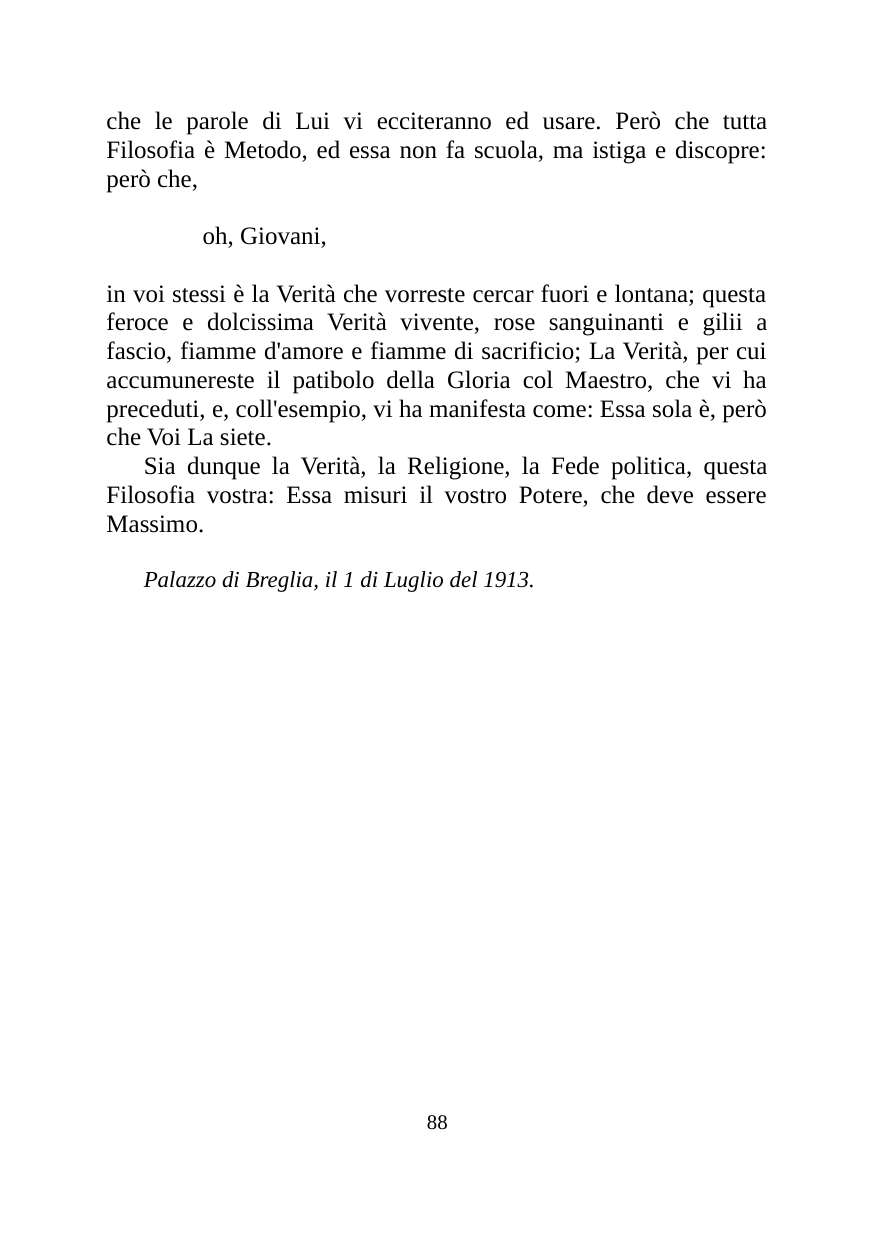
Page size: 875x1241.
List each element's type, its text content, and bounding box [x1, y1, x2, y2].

text Sia dunque la Verità, la Religione, la Fede politica, questa Filosofia vostra: Essa misuri il vostro Potere, che deve essere Massimo. [106, 451, 768, 537]
text Palazzo di Breglia, il 1 di Luglio del 1913. [106, 566, 768, 593]
text oh, Giovani, [165, 221, 768, 250]
text in voi stessi è la Verità che vorreste cercar fuori e lontana; questa feroce e dolcissima Verità vivente, rose sanguinanti e gilii a fascio, fiamme d'amore e fiamme di sacrificio; La Verità, per cui accumunereste il patibolo della Gloria col Maestro, che vi ha preceduti, e, coll'esempio, vi ha manifesta come: Essa sola è, però che Voi La siete. [106, 279, 768, 451]
text che le parole di Lui vi ecciteranno ed usare. Però che tutta Filosofia è Metodo, ed essa non fa scuola, ma istiga e discopre: però che, [106, 106, 768, 192]
